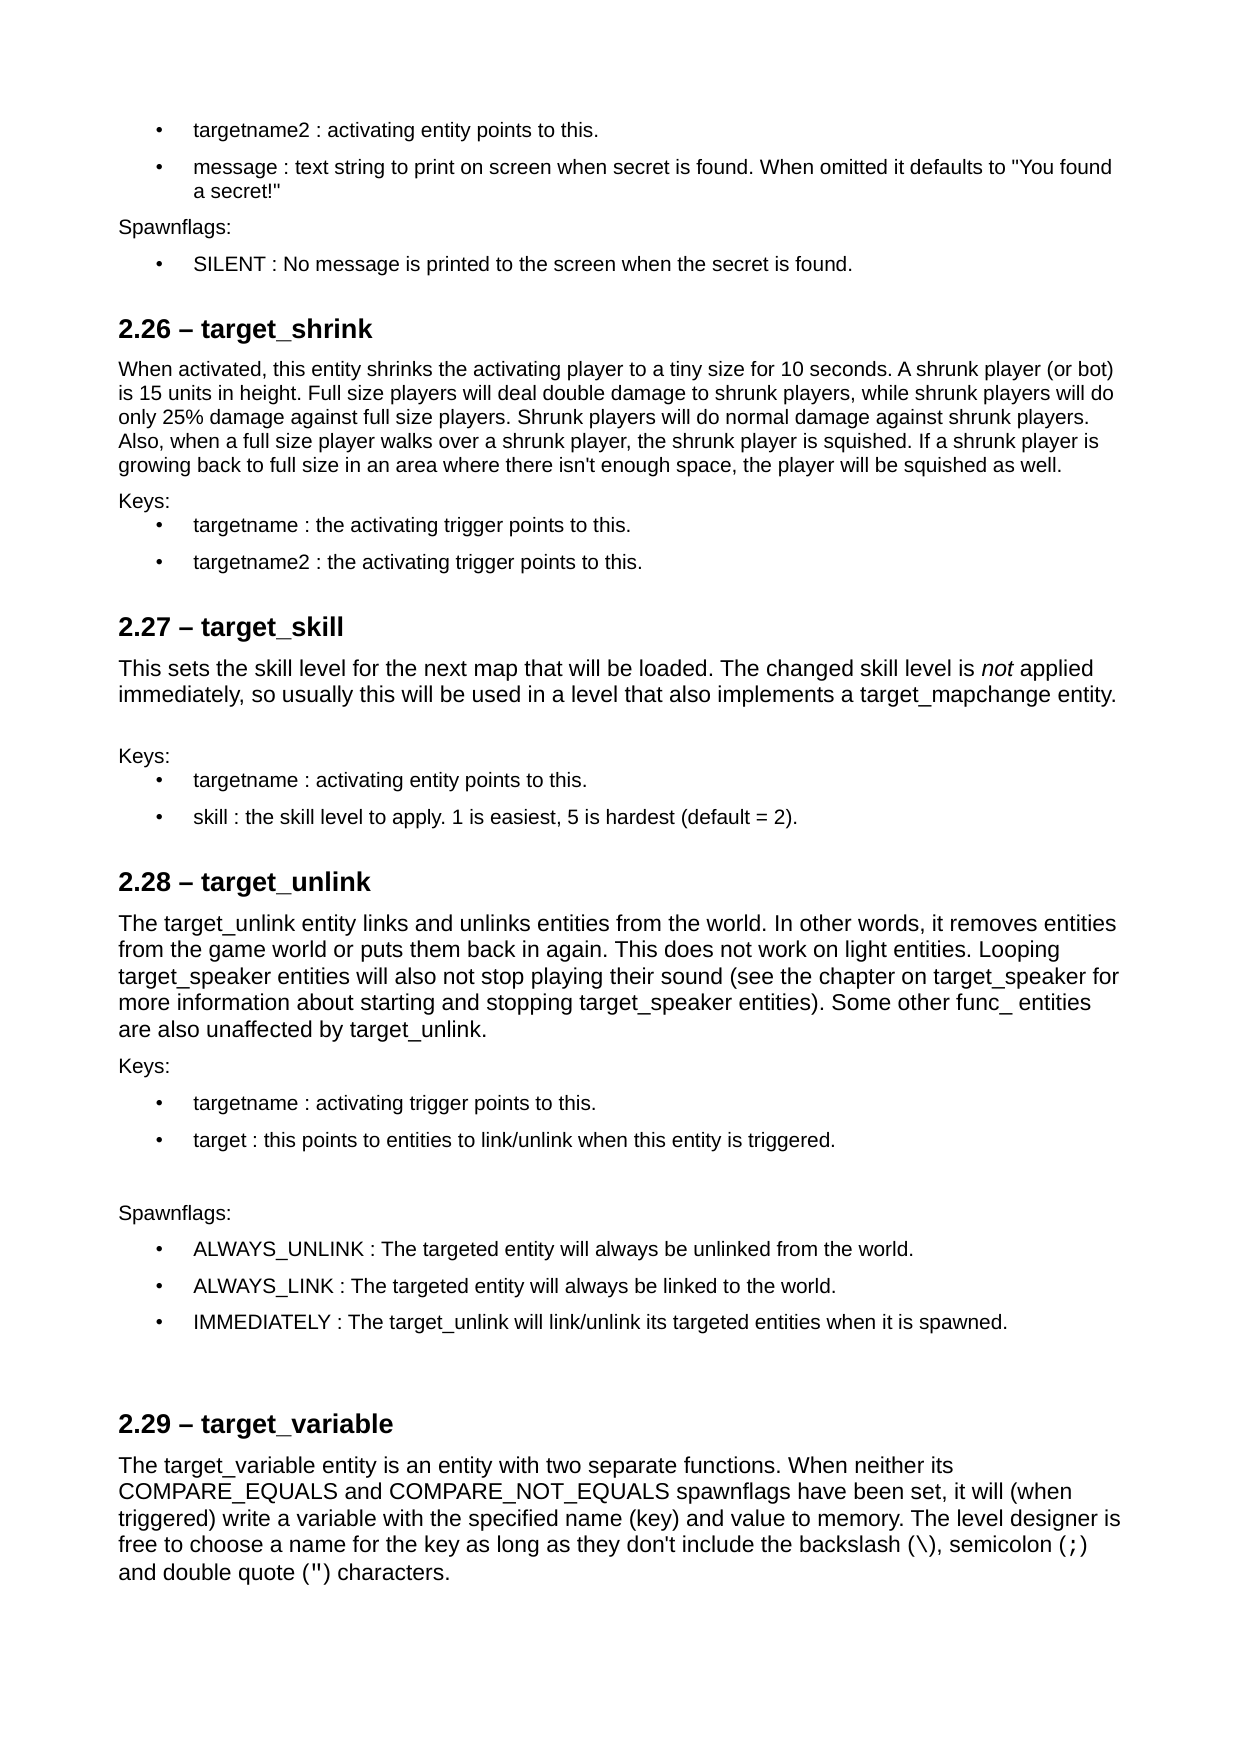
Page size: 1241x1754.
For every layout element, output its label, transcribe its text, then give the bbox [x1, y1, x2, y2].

list targetname : the activating trigger points to this. [156, 513, 1122, 537]
text The target_variable entity is an entity with two separate functions. When neither its COMPARE_EQUALS and COMPARE_NOT_EQUALS spawnflags have been set, it will (when triggered) write a variable with the specified name (key) and value to memory. The level designer is free to choose a name for the key as long as they don't include the backslash (\), semicolon (;) and double quote (") characters. [118, 1452, 1122, 1587]
text Keys: [118, 1054, 1122, 1078]
list targetname : activating trigger points to this. [156, 1091, 1122, 1115]
list IMMEDIATELY : The target_unlink will link/unlink its targeted entities when it is spawned. [156, 1310, 1122, 1334]
list targetname2 : activating entity points to this. [156, 118, 1122, 142]
list targetname : activating entity points to this. [156, 768, 1122, 792]
text Keys: [118, 744, 1122, 768]
subtitle 2.28 – target_unlink [118, 866, 1122, 898]
list target : this points to entities to link/unlink when this entity is triggered. [156, 1127, 1122, 1151]
list SILENT : No message is printed to the screen when the secret is found. [156, 252, 1122, 276]
text The target_unlink entity links and unlinks entities from the world. In other words, it removes entities from the game world or puts them back in again. This does not work on light entities. Looping target_speaker entities will also not stop playing their sound (see the chapter on target_speaker for more information about starting and stopping target_speaker entities). Some other func_ entities are also unaffected by target_unlink. [118, 910, 1122, 1042]
subtitle 2.27 – target_skill [118, 611, 1122, 643]
text Spawnflags: [118, 215, 1122, 239]
subtitle 2.26 – target_shrink [118, 313, 1122, 344]
list ALWAYS_LINK : The targeted entity will always be linked to the world. [156, 1273, 1122, 1297]
text This sets the skill level for the next map that will be loaded. The changed skill level is not applied immediately, so usually this will be used in a level that also implements a target_mapchange entity. [118, 655, 1122, 708]
subtitle 2.29 – target_variable [118, 1408, 1122, 1439]
text Spawnflags: [118, 1200, 1122, 1224]
list ALWAYS_UNLINK : The targeted entity will always be unlinked from the world. [156, 1237, 1122, 1261]
list skill : the skill level to apply. 1 is easiest, 5 is hardest (default = 2). [156, 805, 1122, 829]
text Keys: [118, 489, 1122, 513]
list targetname2 : the activating trigger points to this. [156, 550, 1122, 574]
text When activated, this entity shrinks the activating player to a tiny size for 10 seconds. A shrunk player (or bot) is 15 units in height. Full size players will deal double damage to shrunk players, while shrunk players will do only 25% damage against full size players. Shrunk players will do normal damage against shrunk players. Also, when a full size player walks over a shrunk player, the shrunk player is squished. If a shrunk player is growing back to full size in an area where there isn't enough space, the player will be squished as well. [118, 357, 1122, 477]
list message : text string to print on screen when secret is found. When omitted it defaults to "You found a secret!" [156, 155, 1122, 203]
